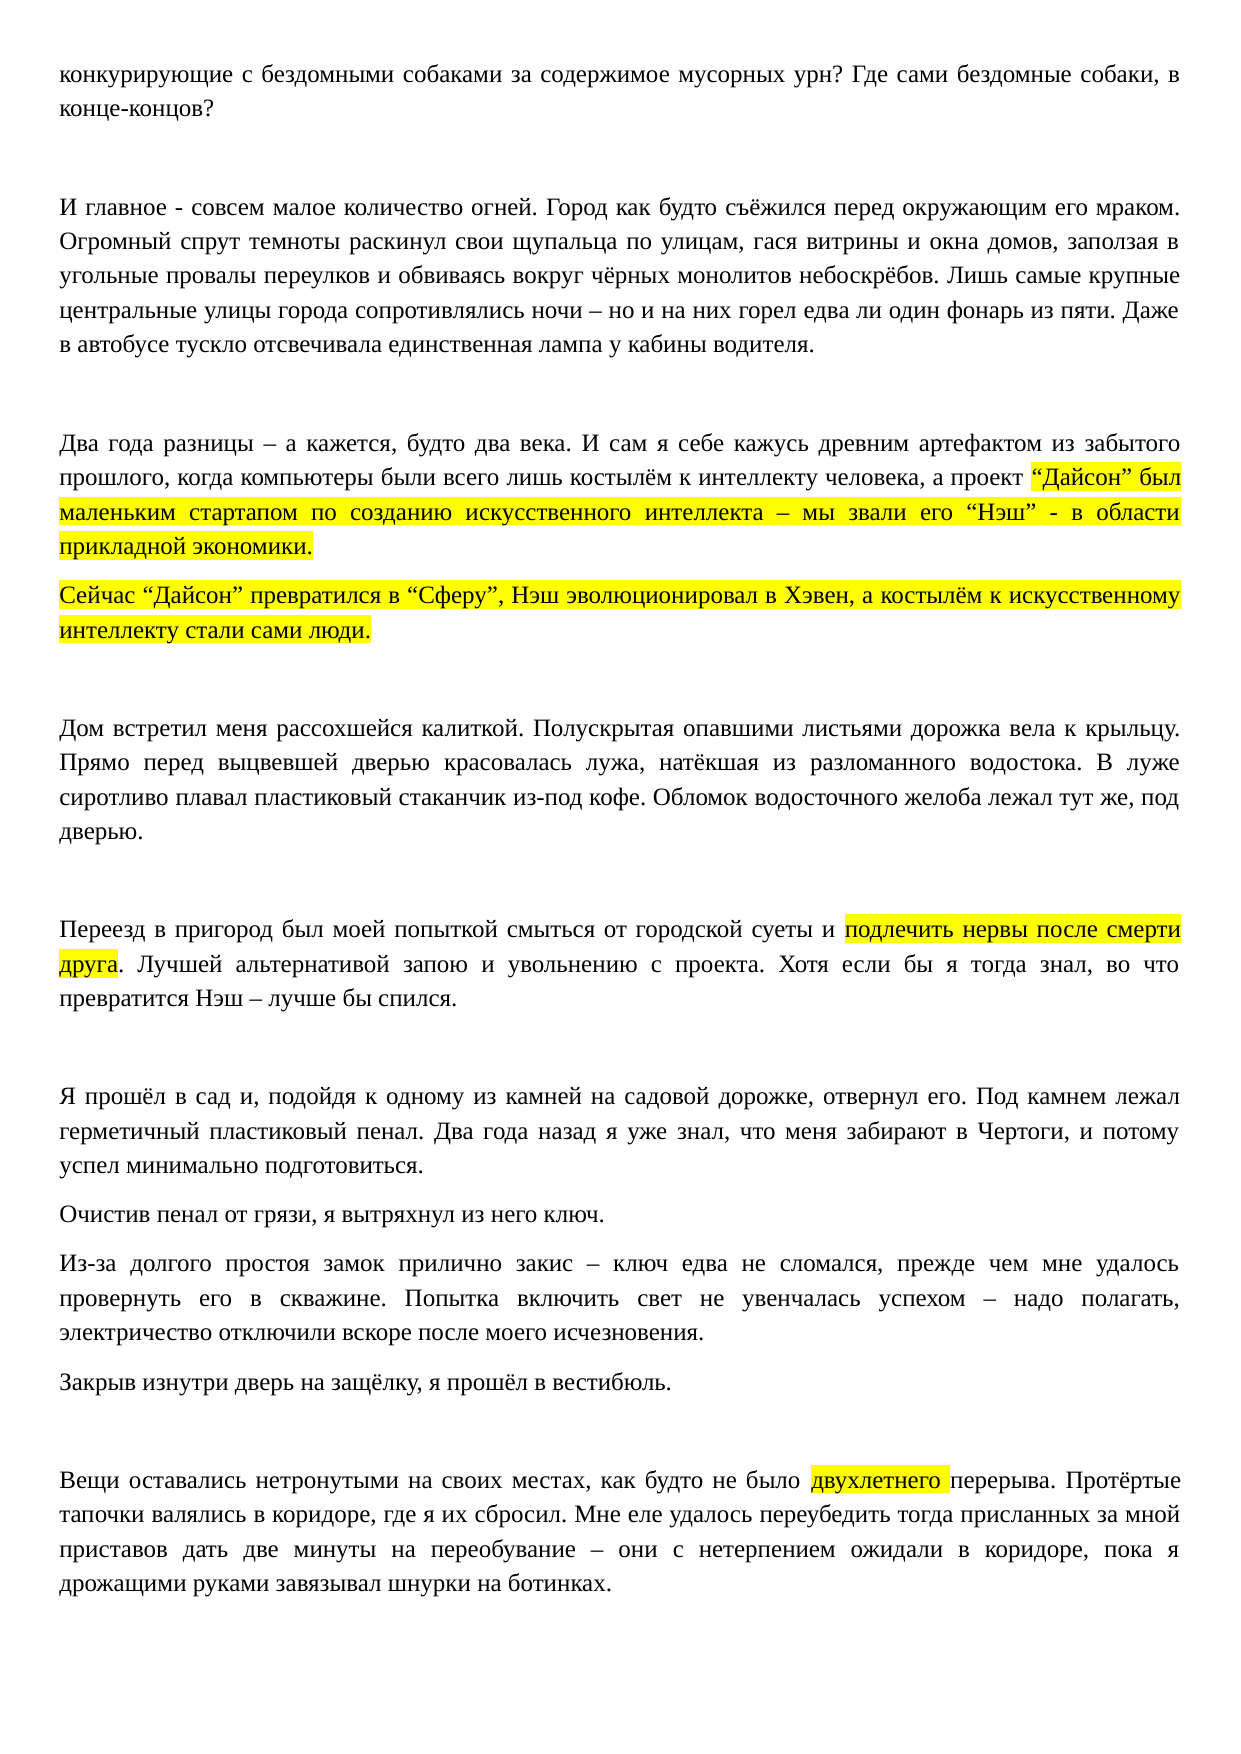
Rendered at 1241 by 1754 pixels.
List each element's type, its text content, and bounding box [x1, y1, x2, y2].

text Я прошёл в сад и, подойдя к одному из камней на садовой дорожке, отвернул его. Под камнем лежал герметичный пластиковый пенал. Два года назад я уже знал, что меня забирают в Чертоги, и потому успел минимально подготовиться. [59, 1081, 1181, 1179]
text Очистив пенал от грязи, я вытряхнул из него ключ. [59, 1199, 1181, 1228]
text Сейчас “Дайсон” превратился в “Сферу”, Нэш эволюционировал в Хэвен, а костылём к искусственному интеллекту стали сами люди. [59, 580, 1181, 643]
text Два года разницы – а кажется, будто два века. И сам я себе кажусь древним артефактом из забытого прошлого, когда компьютеры были всего лишь костылём к интеллекту человека, а проект “Дайсон” был маленьким стартапом по созданию искусственного интеллекта – мы звали его “Нэш” - в области прикладной экономики. [59, 428, 1181, 560]
text Переезд в пригород был моей попыткой смыться от городской суеты и подлечить нервы после смерти друга. Лучшей альтернативой запою и увольнению с проекта. Хотя если бы я тогда знал, во что превратится Нэш – лучше бы спился. [59, 914, 1181, 1012]
text Из-за долгого простоя замок прилично закис – ключ едва не сломался, прежде чем мне удалось провернуть его в скважине. Попытка включить свет не увенчалась успехом – надо полагать, электричество отключили вскоре после моего исчезновения. [59, 1248, 1181, 1346]
text конкурирующие с бездомными собаками за содержимое мусорных урн? Где сами бездомные собаки, в конце-концов? [59, 59, 1181, 122]
text Дом встретил меня рассохшейся калиткой. Полускрытая опавшими листьями дорожка вела к крыльцу. Прямо перед выцвевшей дверью красовалась лужа, натёкшая из разломанного водостока. В луже сиротливо плавал пластиковый стаканчик из-под кофе. Обломок водосточного желоба лежал тут же, под дверью. [59, 713, 1181, 845]
text Вещи оставались нетронутыми на своих местах, как будто не было двухлетнего перерыва. Протёртые тапочки валялись в коридоре, где я их сбросил. Мне еле удалось переубедить тогда присланных за мной приставов дать две минуты на переобувание – они с нетерпением ожидали в коридоре, пока я дрожащими руками завязывал шнурки на ботинках. [59, 1465, 1181, 1597]
text Закрыв изнутри дверь на защёлку, я прошёл в вестибюль. [59, 1367, 1181, 1395]
text И главное - совсем малое количество огней. Город как будто съёжился перед окружающим его мраком. Огромный спрут темноты раскинул свои щупальца по улицам, гася витрины и окна домов, заползая в угольные провалы переулков и обвиваясь вокруг чёрных монолитов небоскрёбов. Лишь самые крупные центральные улицы города сопротивлялись ночи – но и на них горел едва ли один фонарь из пяти. Даже в автобусе тускло отсвечивала единственная лампа у кабины водителя. [59, 192, 1181, 358]
